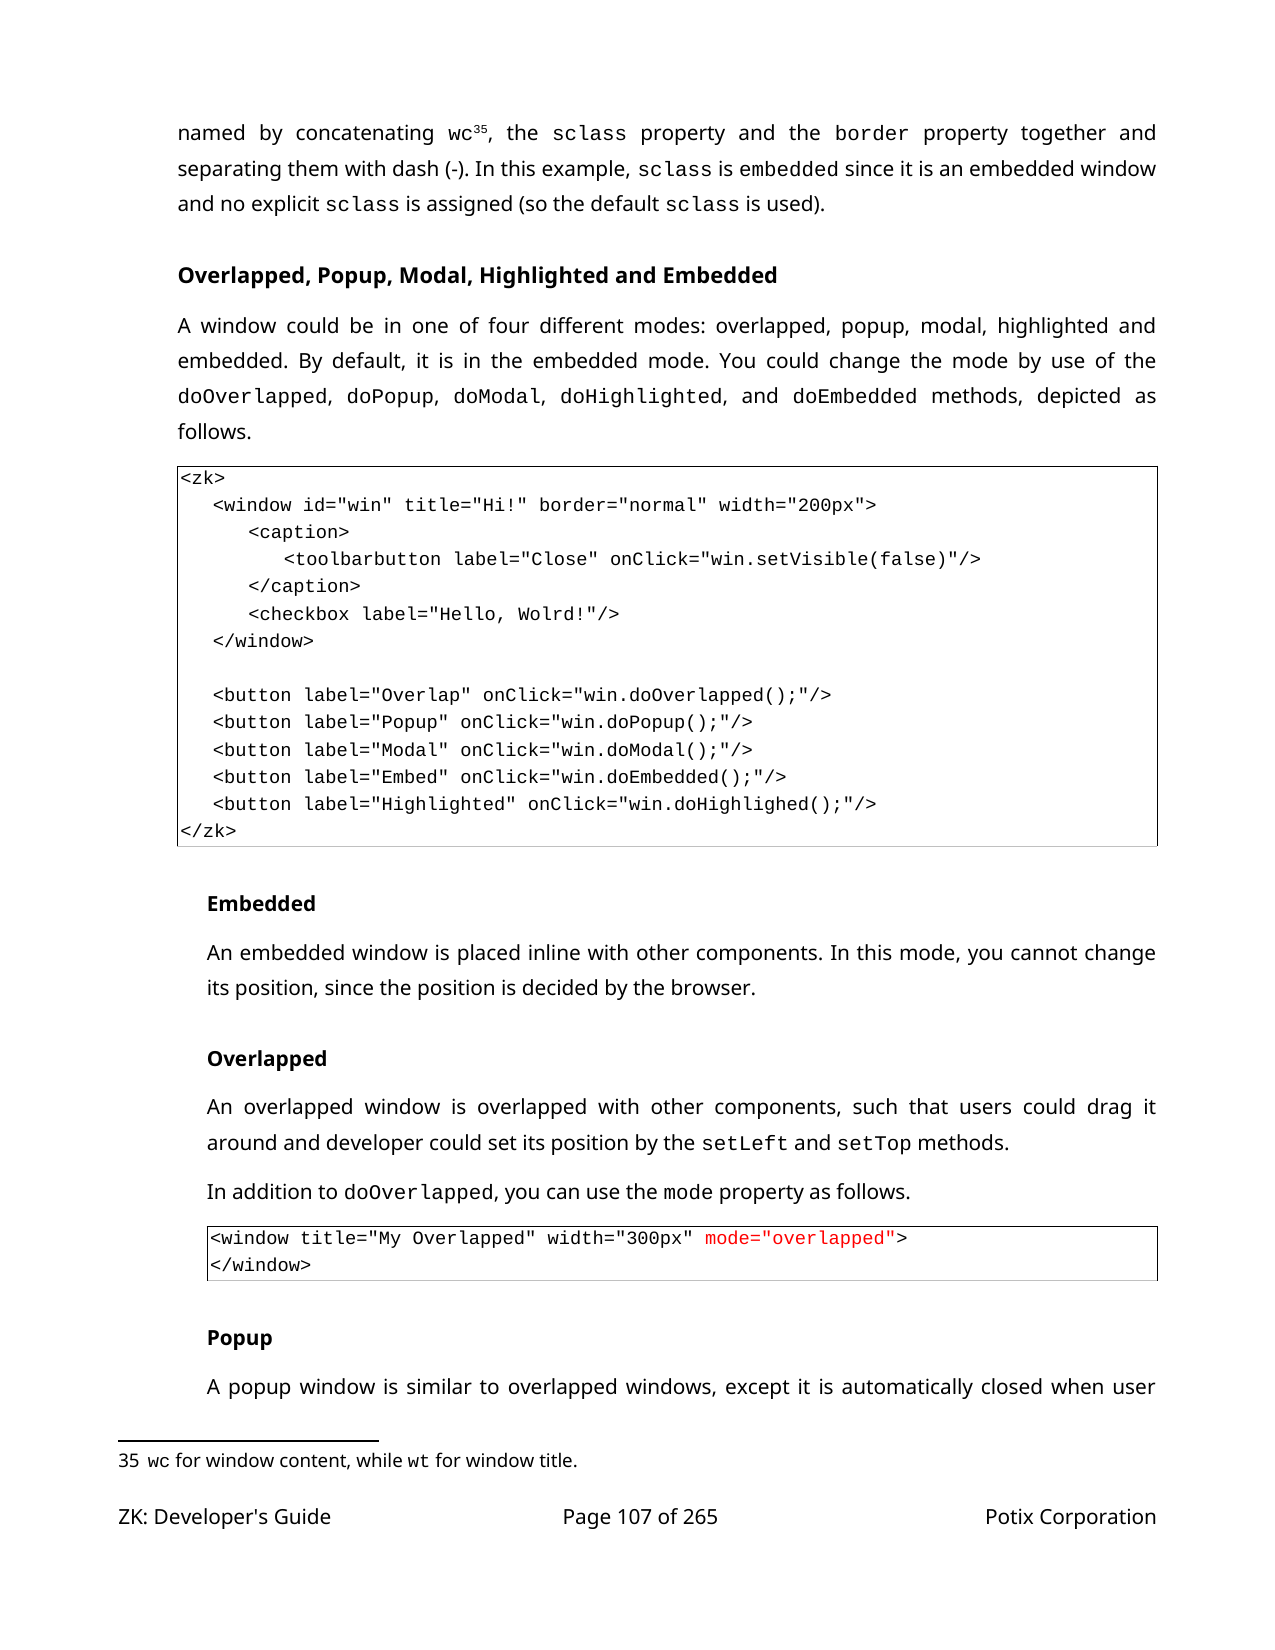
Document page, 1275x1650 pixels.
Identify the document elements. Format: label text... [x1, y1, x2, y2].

text A window could be in one of four different modes: overlapped, popup, modal, highlighted and embedded. By default, it is in the embedded mode. You could change the mode by use of the doOverlapped, doPopup, doModal, doHighlighted, and doEmbedded methods, depicted as follows. [177, 311, 1157, 445]
text <button label="Embed" onClick="win.doEmbedded();"/> [178, 765, 1157, 789]
text An embedded window is placed inline with other components. In this mode, you cannot change its position, since the position is decided by the browser. [207, 938, 1157, 1001]
text <button label="Highlighted" onClick="win.doHighlighed();"/> [178, 792, 1157, 816]
subtitle Embedded [207, 889, 1157, 917]
text <button label="Modal" onClick="win.doModal();"/> [178, 737, 1157, 762]
subtitle Overlapped [207, 1044, 1157, 1072]
text An overlapped window is overlapped with other components, such that users could drag it around and developer could set its position by the setLeft and setTop methods. [207, 1092, 1157, 1156]
text wc for window content, while wt for window title. [118, 1447, 1157, 1473]
text <button label="Popup" onClick="win.doPopup();"/> [178, 710, 1157, 734]
text </caption> [178, 574, 1157, 599]
text named by concatenating wc, the sclass property and the border property together and separating them with dash (-). In this example, sclass is embedded since it is an embedded window and no explicit sclass is assigned (so the default sclass is used). [177, 118, 1157, 218]
text <window title="My Overlapped" width="300px" mode="overlapped"> [208, 1227, 1157, 1250]
text <checkbox label="Hello, Wolrd!"/> [178, 602, 1157, 626]
text A popup window is similar to overlapped windows, except it is automatically closed when user [207, 1372, 1157, 1400]
text </window> [178, 629, 1157, 653]
text <window id="win" title="Hi!" border="normal" width="200px"> [178, 493, 1157, 517]
text <button label="Overlap" onClick="win.doOverlapped();"/> [178, 683, 1157, 707]
text <caption> [178, 520, 1157, 544]
text </zk> [178, 819, 1157, 846]
subtitle Overlapped, Popup, Modal, Highlighted and Embedded [177, 260, 1157, 290]
text In addition to doOverlapped, you can use the mode property as follows. [207, 1177, 1157, 1205]
text </window> [208, 1253, 1157, 1280]
subtitle Popup [207, 1323, 1157, 1351]
text <toolbarbutton label="Close" onClick="win.setVisible(false)"/> [178, 547, 1157, 571]
text <zk> [178, 467, 1157, 490]
